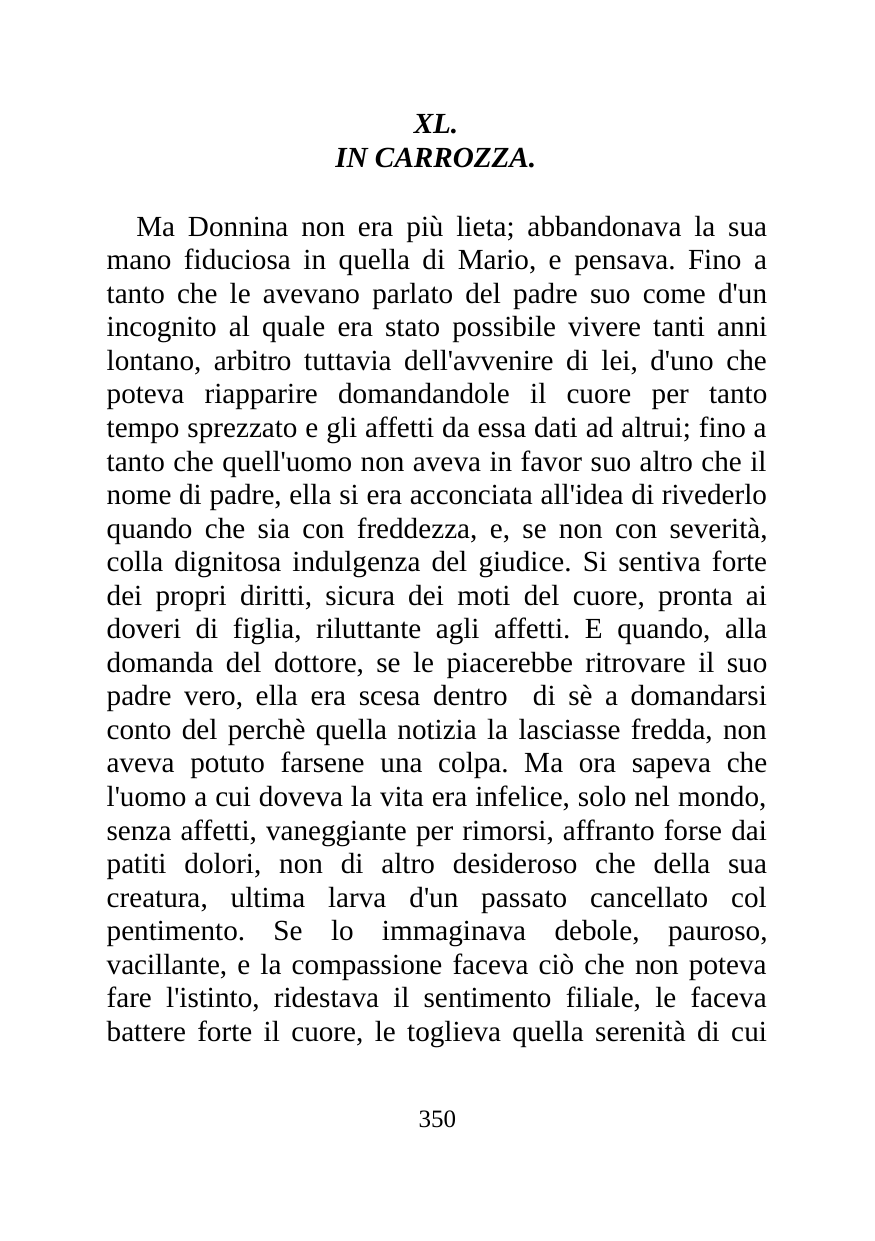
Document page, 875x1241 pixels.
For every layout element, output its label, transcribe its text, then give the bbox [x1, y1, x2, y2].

subtitle XL. IN CARROZZA. [106, 106, 768, 173]
text Ma Donnina non era più lieta; abbandonava la sua mano fiduciosa in quella di Mario, e pensava. Fino a tanto che le avevano parlato del padre suo come d'un incognito al quale era stato possibile vivere tanti anni lontano, arbitro tuttavia dell'avvenire di lei, d'uno che poteva riapparire domandandole il cuore per tanto tempo sprezzato e gli affetti da essa dati ad altrui; fino a tanto che quell'uomo non aveva in favor suo altro che il nome di padre, ella si era acconciata all'idea di rivederlo quando che sia con freddezza, e, se non con severità, colla dignitosa indulgenza del giudice. Si sentiva forte dei propri diritti, sicura dei moti del cuore, pronta ai doveri di figlia, riluttante agli affetti. E quando, alla domanda del dottore, se le piacerebbe ritrovare il suo padre vero, ella era scesa dentro di sè a domandarsi conto del perchè quella notizia la lasciasse fredda, non aveva potuto farsene una colpa. Ma ora sapeva che l'uomo a cui doveva la vita era infelice, solo nel mondo, senza affetti, vaneggiante per rimorsi, affranto forse dai patiti dolori, non di altro desideroso che della sua creatura, ultima larva d'un passato cancellato col pentimento. Se lo immaginava debole, pauroso, vacillante, e la compassione faceva ciò che non poteva fare l'istinto, ridestava il sentimento filiale, le faceva battere forte il cuore, le toglieva quella serenità di cui [106, 209, 768, 1047]
